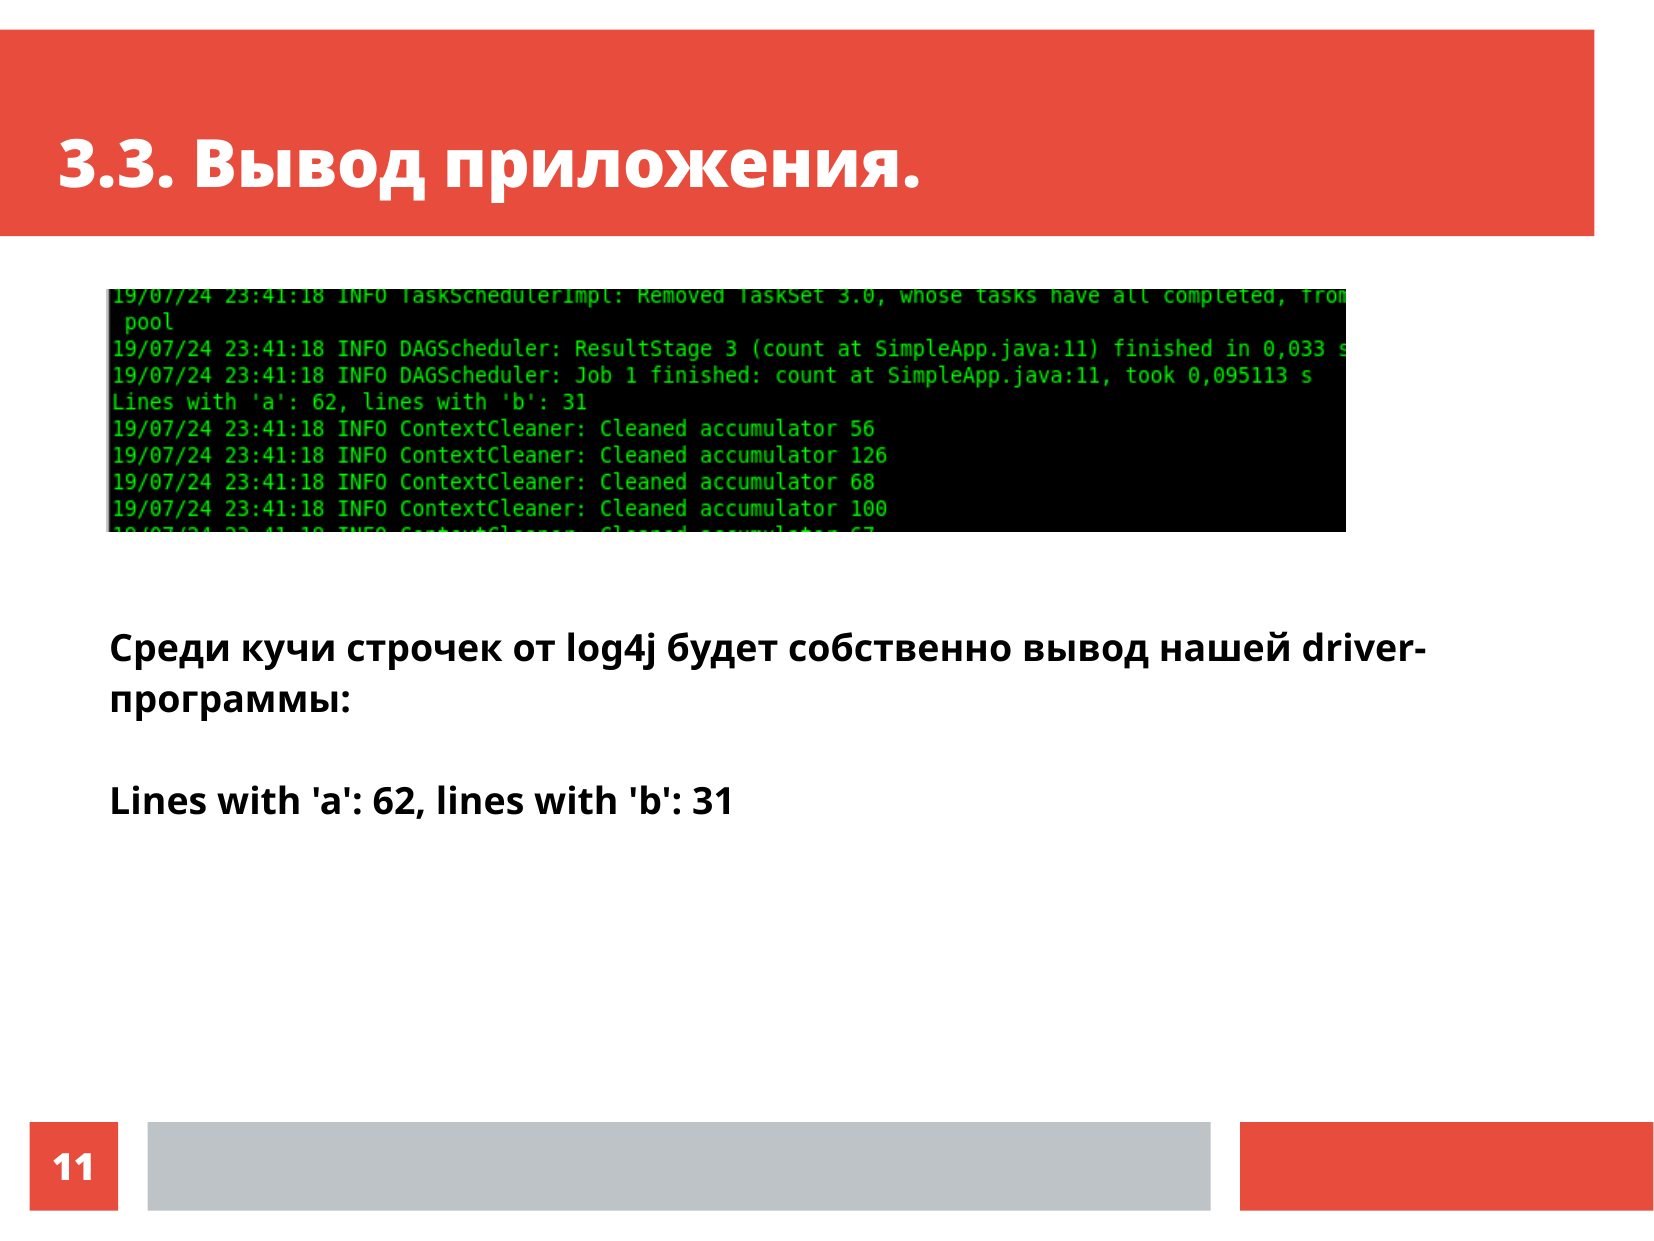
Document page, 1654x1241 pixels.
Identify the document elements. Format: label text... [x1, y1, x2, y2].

title 3.3. Вывод приложения. [59, 59, 1595, 207]
text_box Среди кучи строчек от log4j будет собственно вывод нашей driver-программы: Lines with 'a': 62, lines with 'b': 31 [94, 614, 1477, 847]
picture [106, 289, 1346, 532]
